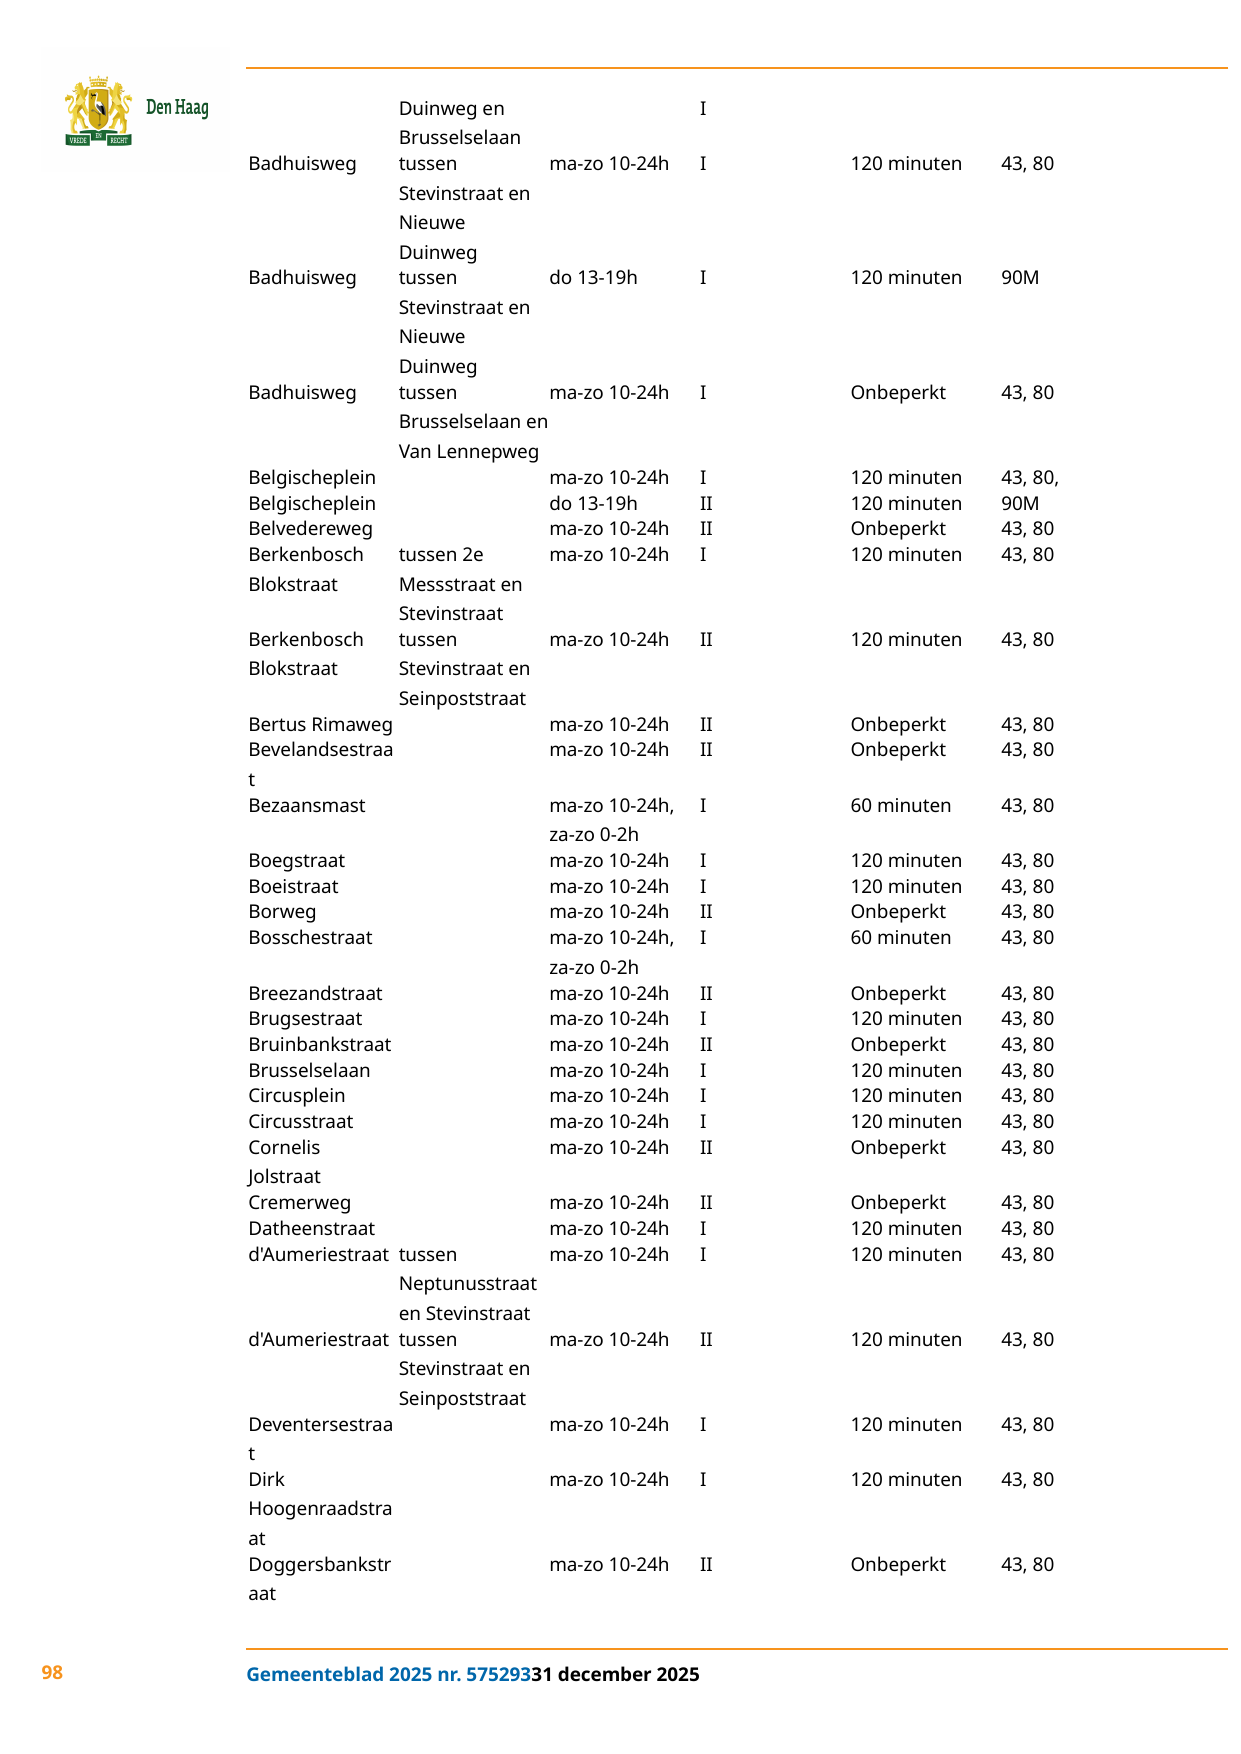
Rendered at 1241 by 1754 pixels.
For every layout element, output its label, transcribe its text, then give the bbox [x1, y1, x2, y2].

table_cell 43, 80 [1001, 925, 1152, 980]
table_cell Onbeperkt [850, 1190, 1001, 1215]
table_cell ma-zo 10-24h [549, 379, 700, 464]
table_cell ma-zo 10-24h [549, 1466, 700, 1551]
table_cell d'Aumeriestraat [248, 1241, 398, 1326]
table_cell 43, 80 [1001, 379, 1152, 464]
table_cell [399, 925, 549, 980]
table_cell [399, 711, 549, 737]
table_cell I [700, 1241, 850, 1326]
table_cell ma-zo 10-24h [549, 1057, 700, 1083]
table_cell 60 minuten [850, 925, 1001, 980]
table_cell I [700, 1006, 850, 1031]
table_cell Boeistraat [248, 873, 398, 899]
table_cell tussen Stevinstraat en Seinpoststraat [399, 626, 549, 711]
table_cell Boegstraat [248, 847, 398, 873]
table_cell II [700, 711, 850, 737]
table_cell ma-zo 10-24h [549, 1411, 700, 1466]
table_cell 120 minuten [850, 1109, 1001, 1134]
table_cell Bosschestraat [248, 925, 398, 980]
table_cell II [700, 1134, 850, 1189]
table_cell Bevelandsestraat [248, 737, 398, 792]
table_cell Brugsestraat [248, 1006, 398, 1031]
table_cell Badhuisweg [248, 379, 398, 464]
table_cell II [700, 515, 850, 541]
table_cell [850, 95, 1001, 150]
table_cell 43, 80 [1001, 1031, 1152, 1057]
table_cell Onbeperkt [850, 980, 1001, 1006]
table_cell ma-zo 10-24h [549, 1215, 700, 1241]
table_cell II [700, 899, 850, 924]
table_cell tussen Neptunusstraat en Stevinstraat [399, 1241, 549, 1326]
table_cell [248, 95, 398, 150]
table_cell ma-zo 10-24h [549, 737, 700, 792]
table_cell tussen 2e Messstraat en Stevinstraat [399, 541, 549, 626]
table_cell 120 minuten [850, 847, 1001, 873]
table_cell ma-zo 10-24h [549, 873, 700, 899]
table_cell I [700, 1411, 850, 1466]
table_cell Berkenbosch Blokstraat [248, 626, 398, 711]
table_cell ma-zo 10-24h [549, 1326, 700, 1411]
picture [41, 47, 231, 172]
table_cell 43, 80 [1001, 873, 1152, 899]
table_cell ma-zo 10-24h [549, 1031, 700, 1057]
table_cell 60 minuten [850, 792, 1001, 847]
table_cell 43, 80 [1001, 1006, 1152, 1031]
table_cell 120 minuten [850, 1411, 1001, 1466]
table_cell [399, 1057, 549, 1083]
table_cell [1001, 95, 1152, 150]
table_cell Cornelis Jolstraat [248, 1134, 398, 1189]
table_cell 120 minuten [850, 490, 1001, 515]
table_cell 43, 80 [1001, 1190, 1152, 1215]
table_cell tussen Stevinstraat en Nieuwe Duinweg [399, 150, 549, 264]
table_cell [399, 515, 549, 541]
table_cell 120 minuten [850, 626, 1001, 711]
table_cell ma-zo 10-24h [549, 980, 700, 1006]
table_cell II [700, 626, 850, 711]
table_cell Onbeperkt [850, 711, 1001, 737]
table_cell Deventersestraat [248, 1411, 398, 1466]
table_cell Onbeperkt [850, 899, 1001, 924]
table_cell 43, 80 [1001, 515, 1152, 541]
table_cell [399, 847, 549, 873]
table_cell Dirk Hoogenraadstraat [248, 1466, 398, 1551]
table_cell II [700, 490, 850, 515]
table_cell II [700, 1190, 850, 1215]
table_cell I [700, 792, 850, 847]
table_cell [399, 1190, 549, 1215]
table_cell [549, 95, 700, 150]
table_cell [399, 1109, 549, 1134]
table_cell I [700, 150, 850, 264]
table_cell 43, 80 [1001, 541, 1152, 626]
table_cell I [700, 1466, 850, 1551]
table_cell 43, 80 [1001, 737, 1152, 792]
table_cell [399, 1411, 549, 1466]
table_cell do 13-19h [549, 490, 700, 515]
table_cell I [700, 1109, 850, 1134]
table_cell I [700, 1215, 850, 1241]
table_cell [399, 1551, 549, 1606]
table_cell I [700, 265, 850, 379]
table_cell Bruinbankstraat [248, 1031, 398, 1057]
table_cell 120 minuten [850, 1326, 1001, 1411]
table_cell 120 minuten [850, 1057, 1001, 1083]
table_cell ma-zo 10-24h, za-zo 0-2h [549, 792, 700, 847]
table_cell ma-zo 10-24h, za-zo 0-2h [549, 925, 700, 980]
table_cell [399, 490, 549, 515]
table_cell 43, 80 [1001, 150, 1152, 264]
table_cell 43, 80, [1001, 464, 1152, 490]
table_cell 43, 80 [1001, 626, 1152, 711]
table_cell 120 minuten [850, 265, 1001, 379]
table_cell tussen Stevinstraat en Seinpoststraat [399, 1326, 549, 1411]
table_cell d'Aumeriestraat [248, 1326, 398, 1411]
table_cell 43, 80 [1001, 1466, 1152, 1551]
table_cell ma-zo 10-24h [549, 464, 700, 490]
table_cell II [700, 1031, 850, 1057]
table_cell 43, 80 [1001, 1215, 1152, 1241]
table_cell Onbeperkt [850, 1031, 1001, 1057]
table_cell I [700, 847, 850, 873]
table_cell do 13-19h [549, 265, 700, 379]
table_cell [399, 1031, 549, 1057]
table_cell ma-zo 10-24h [549, 1551, 700, 1606]
table_cell Circusstraat [248, 1109, 398, 1134]
table_cell 120 minuten [850, 541, 1001, 626]
table_cell 120 minuten [850, 1241, 1001, 1326]
table_cell 120 minuten [850, 873, 1001, 899]
table_cell Circusplein [248, 1083, 398, 1108]
table_cell 120 minuten [850, 1215, 1001, 1241]
table_cell ma-zo 10-24h [549, 1083, 700, 1108]
table_cell I [700, 1083, 850, 1108]
table_cell 120 minuten [850, 1466, 1001, 1551]
table_cell 120 minuten [850, 1083, 1001, 1108]
table_cell Onbeperkt [850, 1134, 1001, 1189]
table_cell ma-zo 10-24h [549, 1241, 700, 1326]
table_cell I [700, 464, 850, 490]
table_cell 43, 80 [1001, 1551, 1152, 1606]
table_cell Badhuisweg [248, 150, 398, 264]
table_cell ma-zo 10-24h [549, 711, 700, 737]
table_cell Datheenstraat [248, 1215, 398, 1241]
table_cell [399, 1215, 549, 1241]
table_cell I [700, 95, 850, 150]
table_cell ma-zo 10-24h [549, 515, 700, 541]
table_cell 43, 80 [1001, 1083, 1152, 1108]
table_cell Berkenbosch Blokstraat [248, 541, 398, 626]
table_cell Onbeperkt [850, 1551, 1001, 1606]
table_cell ma-zo 10-24h [549, 1109, 700, 1134]
table_cell Belgischeplein [248, 490, 398, 515]
table_cell [399, 1006, 549, 1031]
table_cell [399, 1466, 549, 1551]
table_cell I [700, 379, 850, 464]
table_cell Bertus Rimaweg [248, 711, 398, 737]
table_cell Onbeperkt [850, 737, 1001, 792]
table_cell [399, 980, 549, 1006]
table_cell II [700, 1551, 850, 1606]
table_cell ma-zo 10-24h [549, 847, 700, 873]
table_cell II [700, 1326, 850, 1411]
table_cell 120 minuten [850, 1006, 1001, 1031]
table_cell tussen Stevinstraat en Nieuwe Duinweg [399, 265, 549, 379]
table_cell ma-zo 10-24h [549, 1006, 700, 1031]
table_cell 43, 80 [1001, 1109, 1152, 1134]
table_cell 43, 80 [1001, 1411, 1152, 1466]
table_cell I [700, 925, 850, 980]
table_cell Badhuisweg [248, 265, 398, 379]
table_cell [399, 792, 549, 847]
table_cell I [700, 541, 850, 626]
table_cell 43, 80 [1001, 1241, 1152, 1326]
table_cell Borweg [248, 899, 398, 924]
table_cell 43, 80 [1001, 980, 1152, 1006]
table_cell [399, 737, 549, 792]
table_cell Bezaansmast [248, 792, 398, 847]
table_cell 43, 80 [1001, 792, 1152, 847]
table_cell Onbeperkt [850, 379, 1001, 464]
table_cell [399, 899, 549, 924]
table_cell II [700, 980, 850, 1006]
table_cell ma-zo 10-24h [549, 1134, 700, 1189]
table_cell II [700, 737, 850, 792]
table_cell Brusselselaan [248, 1057, 398, 1083]
table_cell Breezandstraat [248, 980, 398, 1006]
table_cell Belvedereweg [248, 515, 398, 541]
table_cell 90M [1001, 265, 1152, 379]
table_cell 43, 80 [1001, 1134, 1152, 1189]
table_cell ma-zo 10-24h [549, 150, 700, 264]
table_cell 43, 80 [1001, 847, 1152, 873]
table_cell 90M [1001, 490, 1152, 515]
table_cell 43, 80 [1001, 711, 1152, 737]
table_cell 43, 80 [1001, 899, 1152, 924]
table_cell 120 minuten [850, 150, 1001, 264]
table_cell [399, 1083, 549, 1108]
table_cell Cremerweg [248, 1190, 398, 1215]
table_cell ma-zo 10-24h [549, 541, 700, 626]
table_cell 43, 80 [1001, 1057, 1152, 1083]
table_cell tussen Brusselselaan en Van Lennepweg [399, 379, 549, 464]
table_cell Belgischeplein [248, 464, 398, 490]
table_cell Onbeperkt [850, 515, 1001, 541]
table_cell ma-zo 10-24h [549, 1190, 700, 1215]
table_cell ma-zo 10-24h [549, 899, 700, 924]
table_cell I [700, 873, 850, 899]
table_cell 43, 80 [1001, 1326, 1152, 1411]
table_cell [399, 464, 549, 490]
table_cell Doggersbankstraat [248, 1551, 398, 1606]
table_cell [399, 1134, 549, 1189]
table_cell I [700, 1057, 850, 1083]
table_cell Duinweg en Brusselselaan [399, 95, 549, 150]
table_cell 120 minuten [850, 464, 1001, 490]
table_cell ma-zo 10-24h [549, 626, 700, 711]
table_cell [399, 873, 549, 899]
